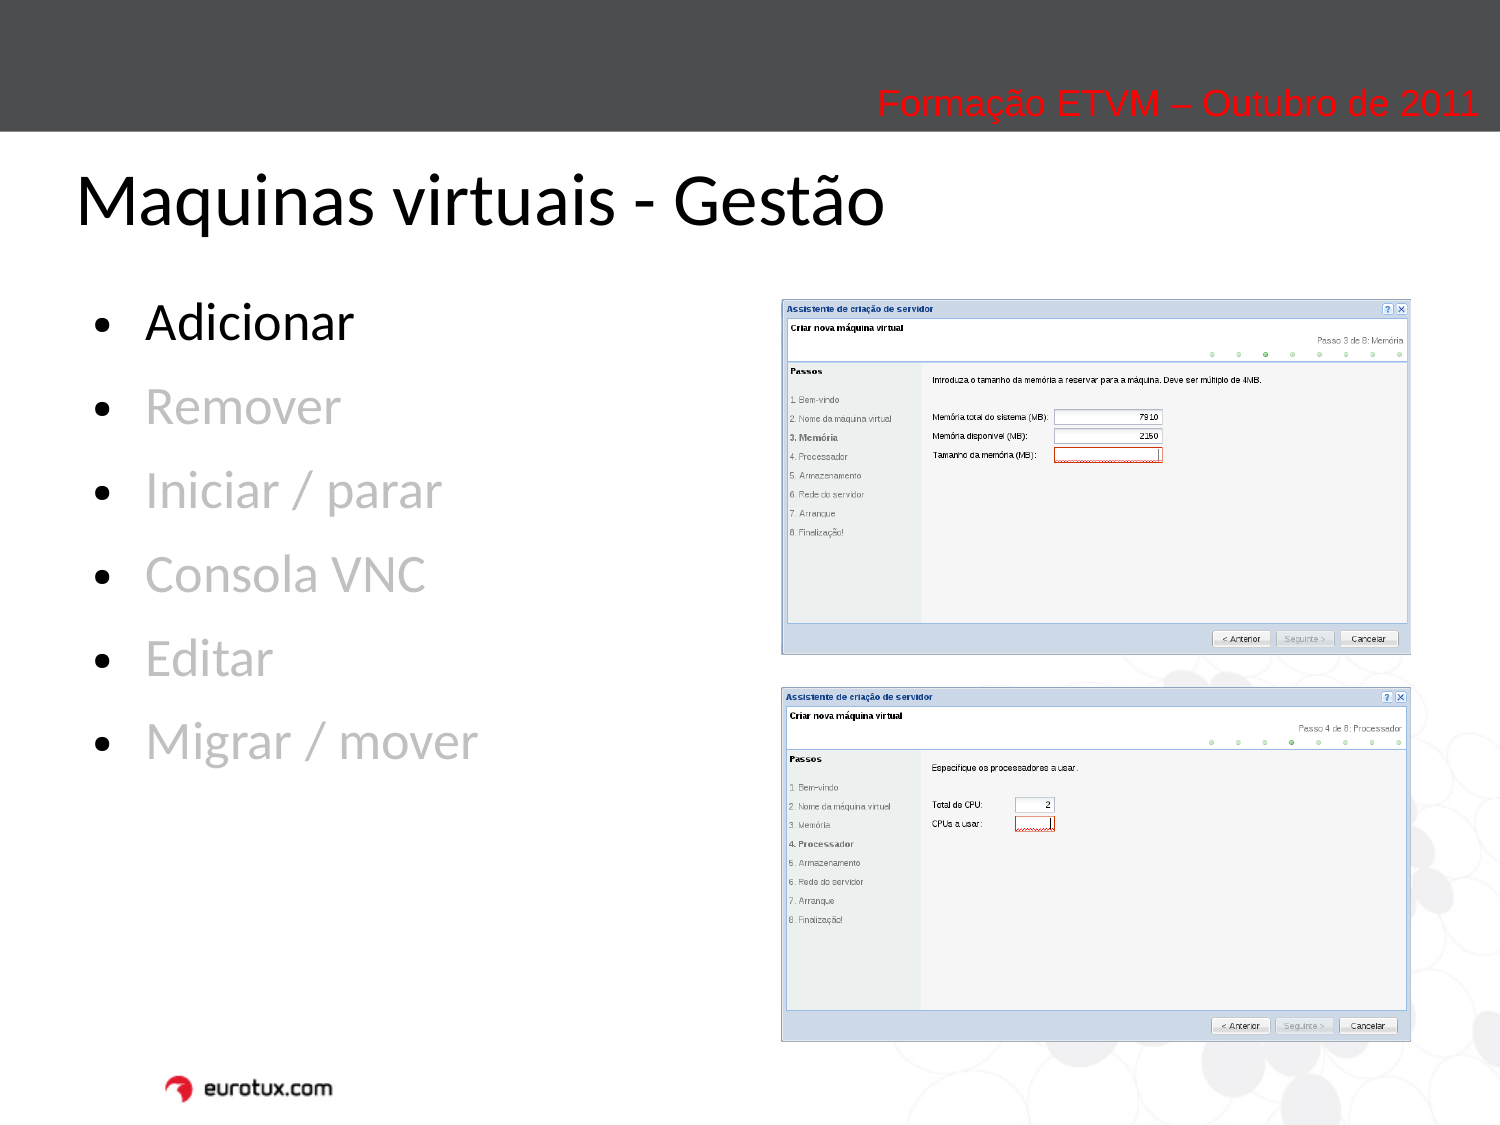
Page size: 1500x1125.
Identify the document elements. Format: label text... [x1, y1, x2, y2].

title Maquinas virtuais - Gestão [75, 112, 1425, 301]
picture [0, 0, 1500, 1125]
list Adicionar Remover Iniciar / parar Consola VNC Editar Migrar / mover [75, 299, 734, 1043]
